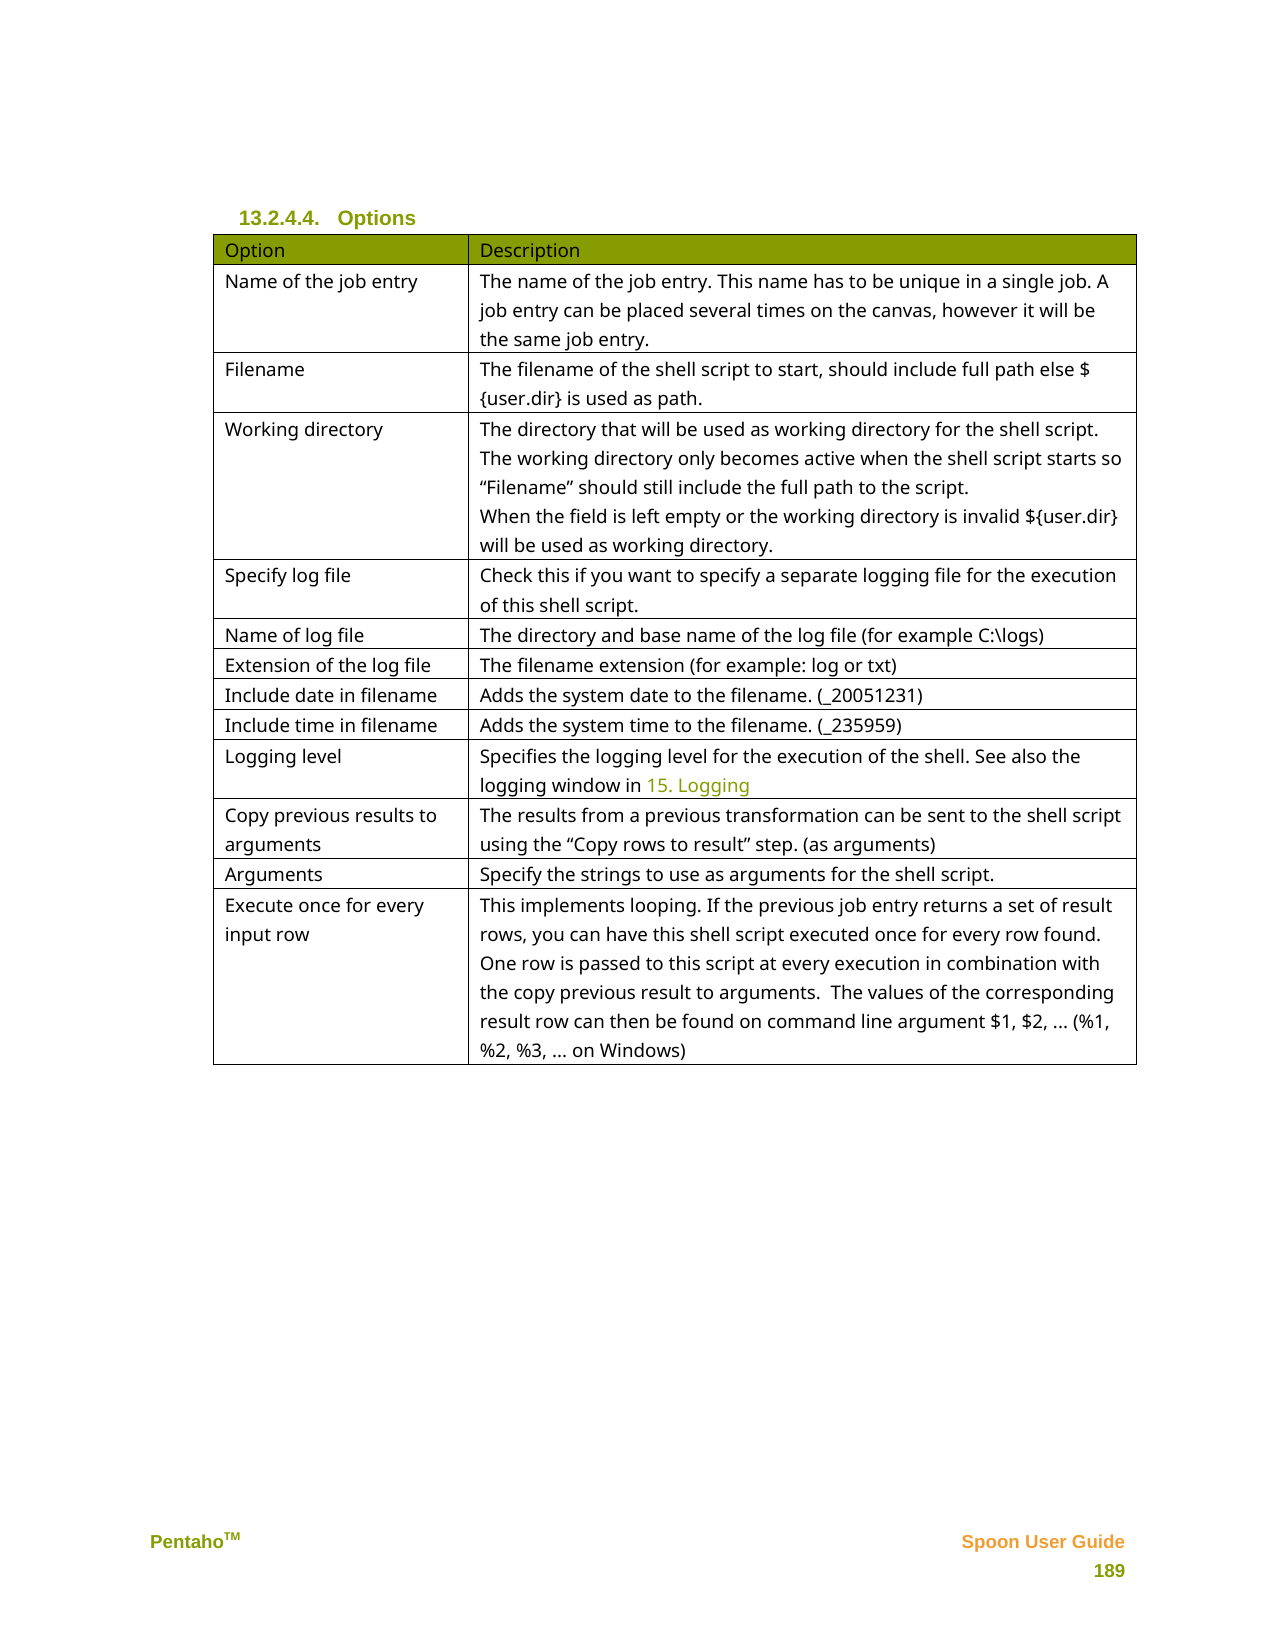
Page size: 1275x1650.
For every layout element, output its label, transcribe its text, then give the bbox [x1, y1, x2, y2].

table_cell The name of the job entry. This name has to be unique in a single job. A job entry can be placed several times on the canvas, however it will be the same job entry. [469, 265, 1136, 352]
table_cell Adds the system time to the filename. (_235959) [469, 710, 1136, 739]
table_cell This implements looping. If the previous job entry returns a set of result rows, you can have this shell script executed once for every row found. One row is passed to this script at every execution in combination with the copy previous result to arguments. The values of the corresponding result row can then be found on command line argument $1, $2, ... (%1, %2, %3, ... on Windows) [469, 889, 1136, 1064]
table_cell The directory and base name of the log file (for example C:\logs) [469, 619, 1136, 648]
table_cell Arguments [214, 859, 468, 888]
table_cell Include date in filename [214, 679, 468, 708]
table_cell Check this if you want to specify a separate logging file for the execution of this shell script. [469, 560, 1136, 618]
table_cell The filename extension (for example: log or txt) [469, 649, 1136, 678]
table_cell Name of the job entry [214, 265, 468, 352]
table_cell Specifies the logging level for the execution of the shell. See also the logging window in 15. Logging [469, 740, 1136, 798]
subtitle Options [239, 198, 1125, 233]
table_header Option [214, 235, 468, 264]
table_cell Specify log file [214, 560, 468, 618]
table_header Description [469, 235, 1136, 264]
table_cell The filename of the shell script to start, should include full path else ${user.dir} is used as path. [469, 353, 1136, 412]
table_cell Working directory [214, 413, 468, 558]
table_cell The directory that will be used as working directory for the shell script. The working directory only becomes active when the shell script starts so “Filename” should still include the full path to the script. When the field is left empty or the working directory is invalid ${user.dir} will be used as working directory. [469, 413, 1136, 558]
table_cell Filename [214, 353, 468, 412]
table_cell Specify the strings to use as arguments for the shell script. [469, 859, 1136, 888]
table_cell Logging level [214, 740, 468, 798]
table_cell The results from a previous transformation can be sent to the shell script using the “Copy rows to result” step. (as arguments) [469, 799, 1136, 857]
table_cell Name of log file [214, 619, 468, 648]
table_cell Extension of the log file [214, 649, 468, 678]
table_cell Copy previous results to arguments [214, 799, 468, 857]
table_cell Include time in filename [214, 710, 468, 739]
table_cell Execute once for every input row [214, 889, 468, 1064]
table_cell Adds the system date to the filename. (_20051231) [469, 679, 1136, 708]
